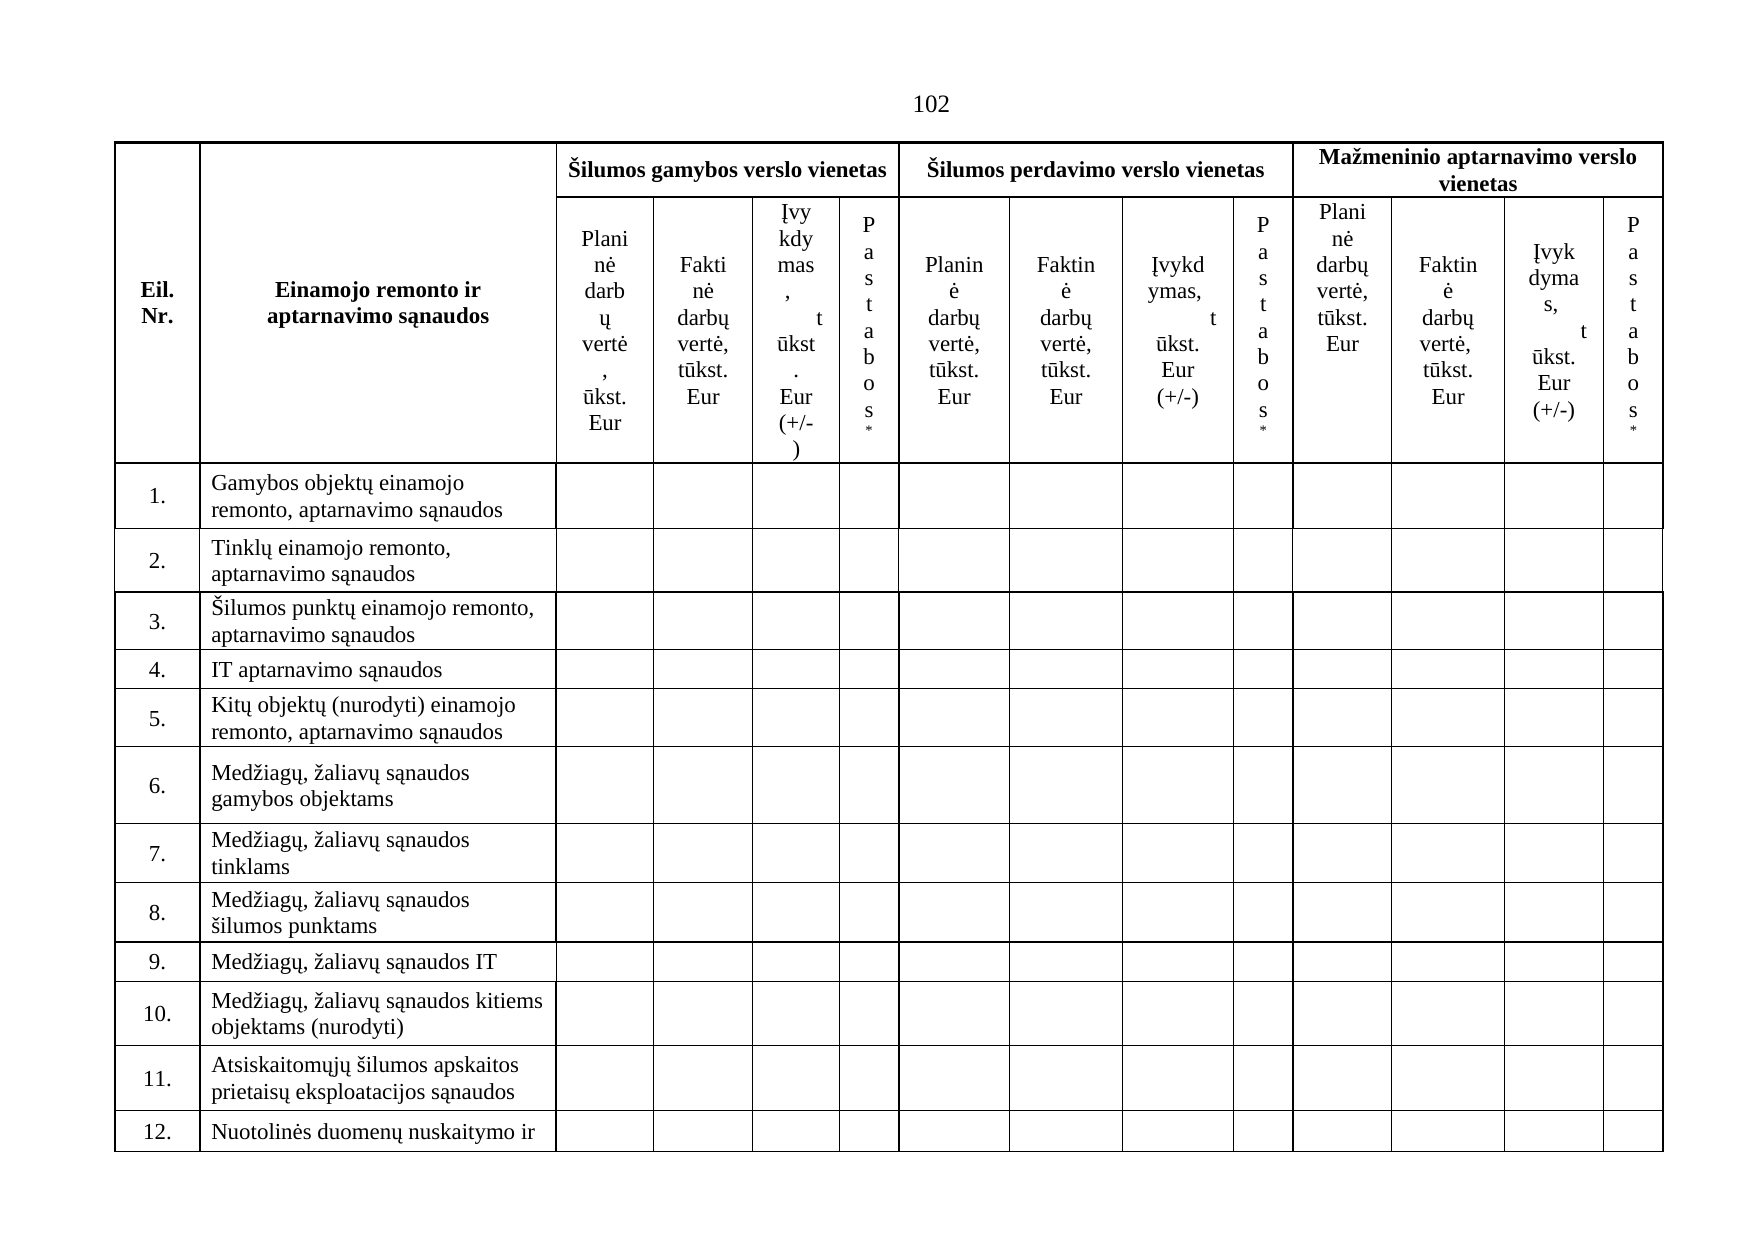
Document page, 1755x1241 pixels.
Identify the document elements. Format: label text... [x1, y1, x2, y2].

table_cell [1294, 982, 1391, 1044]
table_cell [557, 689, 653, 746]
table_cell [1123, 529, 1233, 591]
table_cell [1505, 650, 1603, 688]
table_cell [900, 464, 1009, 527]
table_cell 8. [116, 883, 199, 941]
table_cell [1392, 943, 1504, 981]
table_cell 10. [116, 982, 199, 1044]
table_cell [840, 1046, 898, 1110]
table_cell [1123, 650, 1233, 688]
table_cell [900, 943, 1009, 981]
table_cell [900, 1046, 1009, 1110]
table_cell [1392, 883, 1504, 941]
table_cell [1010, 943, 1122, 981]
table_cell 1. [116, 464, 199, 527]
table_cell [1010, 747, 1122, 823]
table_cell Medžiagų, žaliavų sąnaudos tinklams [201, 824, 555, 882]
table_cell Medžiagų, žaliavų sąnaudos kitiems objektams (nurodyti) [201, 982, 555, 1044]
table_cell [753, 883, 839, 941]
table_cell Pastabos* [840, 198, 898, 462]
table_cell [1010, 464, 1122, 527]
table_cell Šilumos punktų einamojo remonto, aptarnavimo sąnaudos [201, 593, 555, 649]
table_cell [900, 824, 1009, 882]
table_cell [1505, 943, 1603, 981]
table_cell [1294, 593, 1391, 649]
table_cell [1234, 883, 1292, 941]
table_cell [1294, 943, 1391, 981]
table_cell Planinė darbų vertė, tūkst. Eur [900, 198, 1009, 462]
table_cell [1604, 943, 1662, 981]
table_cell [753, 529, 839, 591]
table_cell [1392, 529, 1504, 591]
table_cell Nuotolinės duomenų nuskaitymo ir [201, 1111, 555, 1151]
table_cell [1123, 943, 1233, 981]
table_cell [1604, 464, 1662, 527]
table_cell [1234, 1111, 1292, 1151]
table_cell [557, 464, 653, 527]
table_cell [1010, 593, 1122, 649]
table_cell [654, 943, 752, 981]
table_cell [1505, 982, 1603, 1044]
table_cell IT aptarnavimo sąnaudos [201, 650, 555, 688]
table_cell [1392, 593, 1504, 649]
table_cell Faktinė darbų vertė, tūkst. Eur [654, 198, 752, 462]
table_cell [1505, 689, 1603, 746]
table_header Einamojo remonto ir aptarnavimo sąnaudos [201, 144, 556, 462]
table_cell Įvykdymas, tūkst. Eur (+/-) [753, 198, 839, 462]
table_cell [1234, 529, 1292, 591]
table_cell [840, 1111, 898, 1151]
table_cell [1123, 464, 1233, 527]
table_cell Medžiagų, žaliavų sąnaudos šilumos punktams [201, 883, 555, 941]
table_cell [1294, 650, 1391, 688]
table_cell [1123, 1046, 1233, 1110]
table_header Eil. Nr. [116, 144, 199, 462]
table_cell 3. [116, 593, 199, 649]
table_cell [1604, 824, 1662, 882]
table_cell [1604, 1046, 1662, 1110]
table_cell [753, 1046, 839, 1110]
table_cell [1010, 1111, 1122, 1151]
table_cell [1234, 747, 1292, 823]
table_cell [753, 650, 839, 688]
table_cell [1123, 689, 1233, 746]
table_cell [840, 747, 898, 823]
table_header Mažmeninio aptarnavimo verslo vienetas [1294, 144, 1662, 196]
table_cell [753, 689, 839, 746]
table_cell [1294, 1046, 1391, 1110]
table_cell [753, 824, 839, 882]
table_cell Faktinė darbų vertė, tūkst. Eur [1010, 198, 1122, 462]
table_cell [1234, 689, 1292, 746]
table_cell [753, 464, 839, 527]
table_cell [654, 824, 752, 882]
table_cell [840, 689, 898, 746]
table_cell [840, 529, 898, 591]
table_cell [1123, 1111, 1233, 1151]
table_cell [1505, 1046, 1603, 1110]
table_cell [1604, 747, 1662, 823]
table_cell [654, 650, 752, 688]
table_cell [1294, 1111, 1391, 1151]
table_cell [1010, 982, 1122, 1044]
table_cell 9. [116, 943, 199, 981]
table_cell [840, 824, 898, 882]
table_cell Pastabos* [1604, 198, 1662, 462]
table_cell [840, 982, 898, 1044]
table_cell [1392, 689, 1504, 746]
table_cell [1010, 689, 1122, 746]
table_cell [654, 689, 752, 746]
table_cell [900, 747, 1009, 823]
table_cell [1604, 689, 1662, 746]
table_cell [654, 1111, 752, 1151]
table_cell 4. [116, 650, 199, 688]
table_cell [1123, 824, 1233, 882]
table_cell 12. [116, 1111, 199, 1151]
table_cell [1392, 824, 1504, 882]
table_cell [1392, 464, 1504, 527]
table_cell [1392, 1046, 1504, 1110]
table_cell 5. [116, 689, 199, 746]
table_cell [557, 593, 653, 649]
table_cell [1505, 464, 1603, 527]
table_cell [900, 883, 1009, 941]
table_cell Pastabos* [1234, 198, 1292, 462]
table_cell [1604, 982, 1662, 1044]
table_cell Kitų objektų (nurodyti) einamojo remonto, aptarnavimo sąnaudos [201, 689, 555, 746]
table_cell [1010, 824, 1122, 882]
table_cell [840, 943, 898, 981]
table_cell [1505, 883, 1603, 941]
table_cell [1234, 982, 1292, 1044]
table_cell [1293, 529, 1391, 591]
table_cell [753, 1111, 839, 1151]
table_cell [1010, 650, 1122, 688]
table_cell [557, 883, 653, 941]
table_cell [900, 650, 1009, 688]
table_cell [654, 1046, 752, 1110]
table_cell [1234, 824, 1292, 882]
table_cell [1123, 593, 1233, 649]
table_cell [557, 650, 653, 688]
table_cell [1234, 943, 1292, 981]
table_cell [654, 593, 752, 649]
table_cell [557, 529, 653, 591]
table_cell [753, 982, 839, 1044]
table_cell [1010, 1046, 1122, 1110]
table_cell [900, 1111, 1009, 1151]
table_cell [1010, 883, 1122, 941]
table_cell Įvykdymas, tūkst. Eur (+/-) [1505, 198, 1603, 462]
table_cell [900, 982, 1009, 1044]
table_cell 2. [115, 529, 199, 591]
table_header Šilumos gamybos verslo vienetas [557, 144, 898, 196]
table_cell [1604, 593, 1662, 649]
table_cell [753, 747, 839, 823]
table_cell [1392, 982, 1504, 1044]
table_cell [557, 982, 653, 1044]
table_cell [1392, 747, 1504, 823]
table_cell [1234, 593, 1292, 649]
table_cell [1604, 883, 1662, 941]
table_cell 7. [116, 824, 199, 882]
table_cell Tinklų einamojo remonto, aptarnavimo sąnaudos [200, 529, 556, 591]
table_cell Faktinė darbų vertė, tūkst. Eur [1392, 198, 1504, 462]
table_cell [1392, 650, 1504, 688]
table_cell [1505, 1111, 1603, 1151]
table_cell [1294, 689, 1391, 746]
table_cell [557, 747, 653, 823]
table_header Šilumos perdavimo verslo vienetas [900, 144, 1292, 196]
table_cell [654, 529, 752, 591]
table_cell [1604, 650, 1662, 688]
table_cell [1294, 464, 1391, 527]
table_cell [1604, 1111, 1662, 1151]
table_cell [1505, 747, 1603, 823]
table_cell Medžiagų, žaliavų sąnaudos gamybos objektams [201, 747, 555, 823]
table_cell [1123, 747, 1233, 823]
table_cell [654, 883, 752, 941]
table_cell [1505, 593, 1603, 649]
table_cell [654, 464, 752, 527]
table_cell [1294, 883, 1391, 941]
table_cell Atsiskaitomųjų šilumos apskaitos prietaisų eksploatacijos sąnaudos [201, 1046, 555, 1110]
table_cell [1234, 464, 1292, 527]
table_cell [557, 824, 653, 882]
table_cell [1123, 982, 1233, 1044]
table_cell [654, 982, 752, 1044]
table_cell [557, 943, 653, 981]
table_cell [1604, 529, 1662, 591]
table_cell [1294, 747, 1391, 823]
table_cell [1234, 1046, 1292, 1110]
table_cell [840, 464, 898, 527]
table_cell [654, 747, 752, 823]
table_cell Gamybos objektų einamojo remonto, aptarnavimo sąnaudos [201, 464, 555, 527]
table_cell [840, 650, 898, 688]
table_cell [900, 689, 1009, 746]
table_cell [1392, 1111, 1504, 1151]
table_cell [557, 1046, 653, 1110]
table_cell [1505, 529, 1603, 591]
table_cell [753, 943, 839, 981]
table_cell [840, 593, 898, 649]
table_cell 6. [116, 747, 199, 823]
table_cell Medžiagų, žaliavų sąnaudos IT [201, 943, 556, 981]
table_cell Įvykdymas, tūkst. Eur (+/-) [1123, 198, 1233, 462]
table_cell [1294, 824, 1391, 882]
table_cell Planinė darbų vertė, ūkst. Eur [557, 198, 653, 462]
table_cell [1010, 529, 1122, 591]
table_cell [1234, 650, 1292, 688]
table_cell [753, 593, 839, 649]
table_cell [899, 529, 1009, 591]
table_cell [557, 1111, 653, 1151]
table_cell [900, 593, 1009, 649]
table_cell Planinė darbų vertė, tūkst. Eur [1294, 198, 1391, 462]
table_cell [1505, 824, 1603, 882]
table_cell 11. [116, 1046, 199, 1110]
table_cell [1123, 883, 1233, 941]
table_cell [840, 883, 898, 941]
